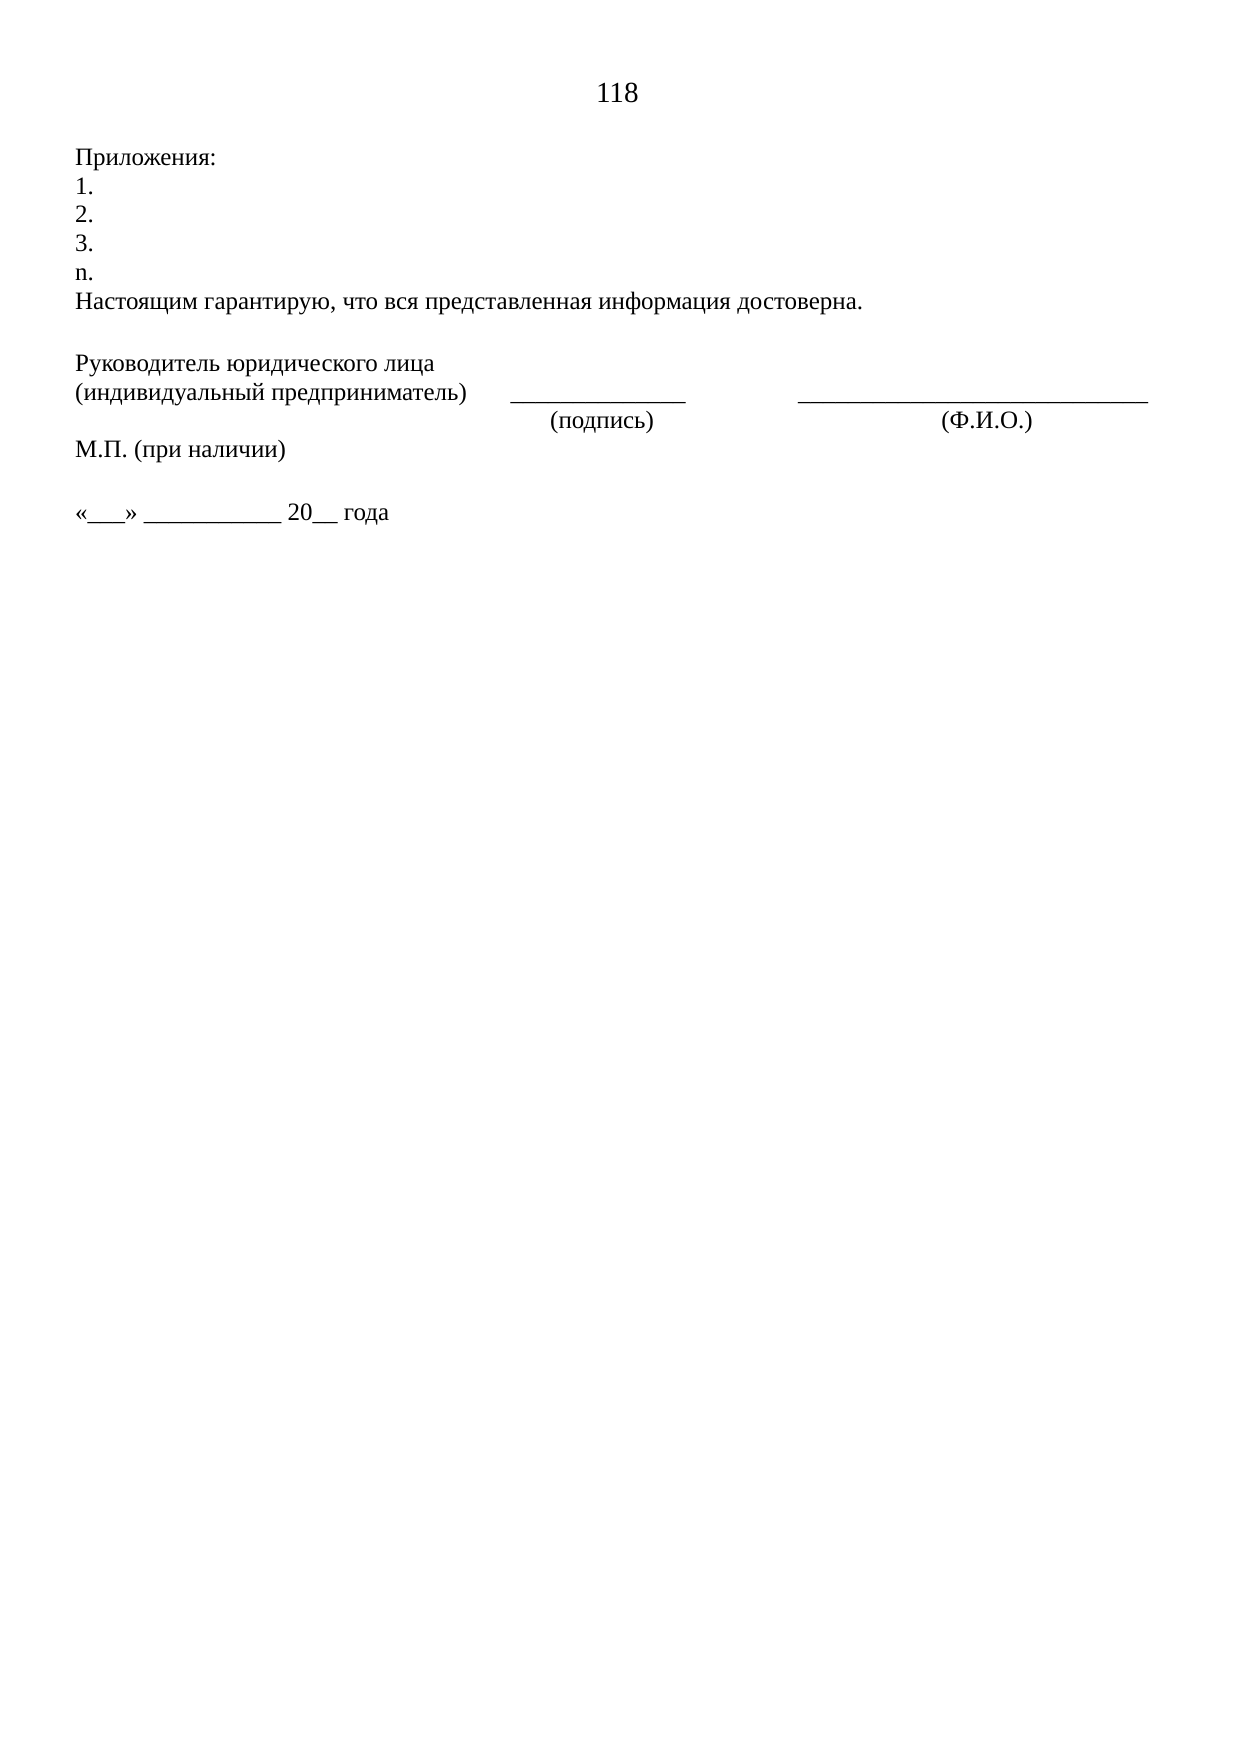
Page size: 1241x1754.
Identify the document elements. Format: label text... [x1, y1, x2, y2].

text Настоящим гарантирую, что вся представленная информация достоверна. [75, 286, 1159, 314]
text 3. [75, 228, 1159, 257]
text (индивидуальный предприниматель) ______________ ____________________________ [75, 377, 1159, 406]
text n. [75, 257, 1159, 286]
text М.П. (при наличии) [75, 434, 1159, 463]
text 1. [75, 171, 1159, 199]
text Приложения: [75, 142, 1159, 171]
text (подпись) (Ф.И.О.) [75, 406, 1159, 434]
text 2. [75, 199, 1159, 228]
text «___» ___________ 20__ года [75, 497, 1159, 525]
text Руководитель юридического лица [75, 348, 1159, 377]
